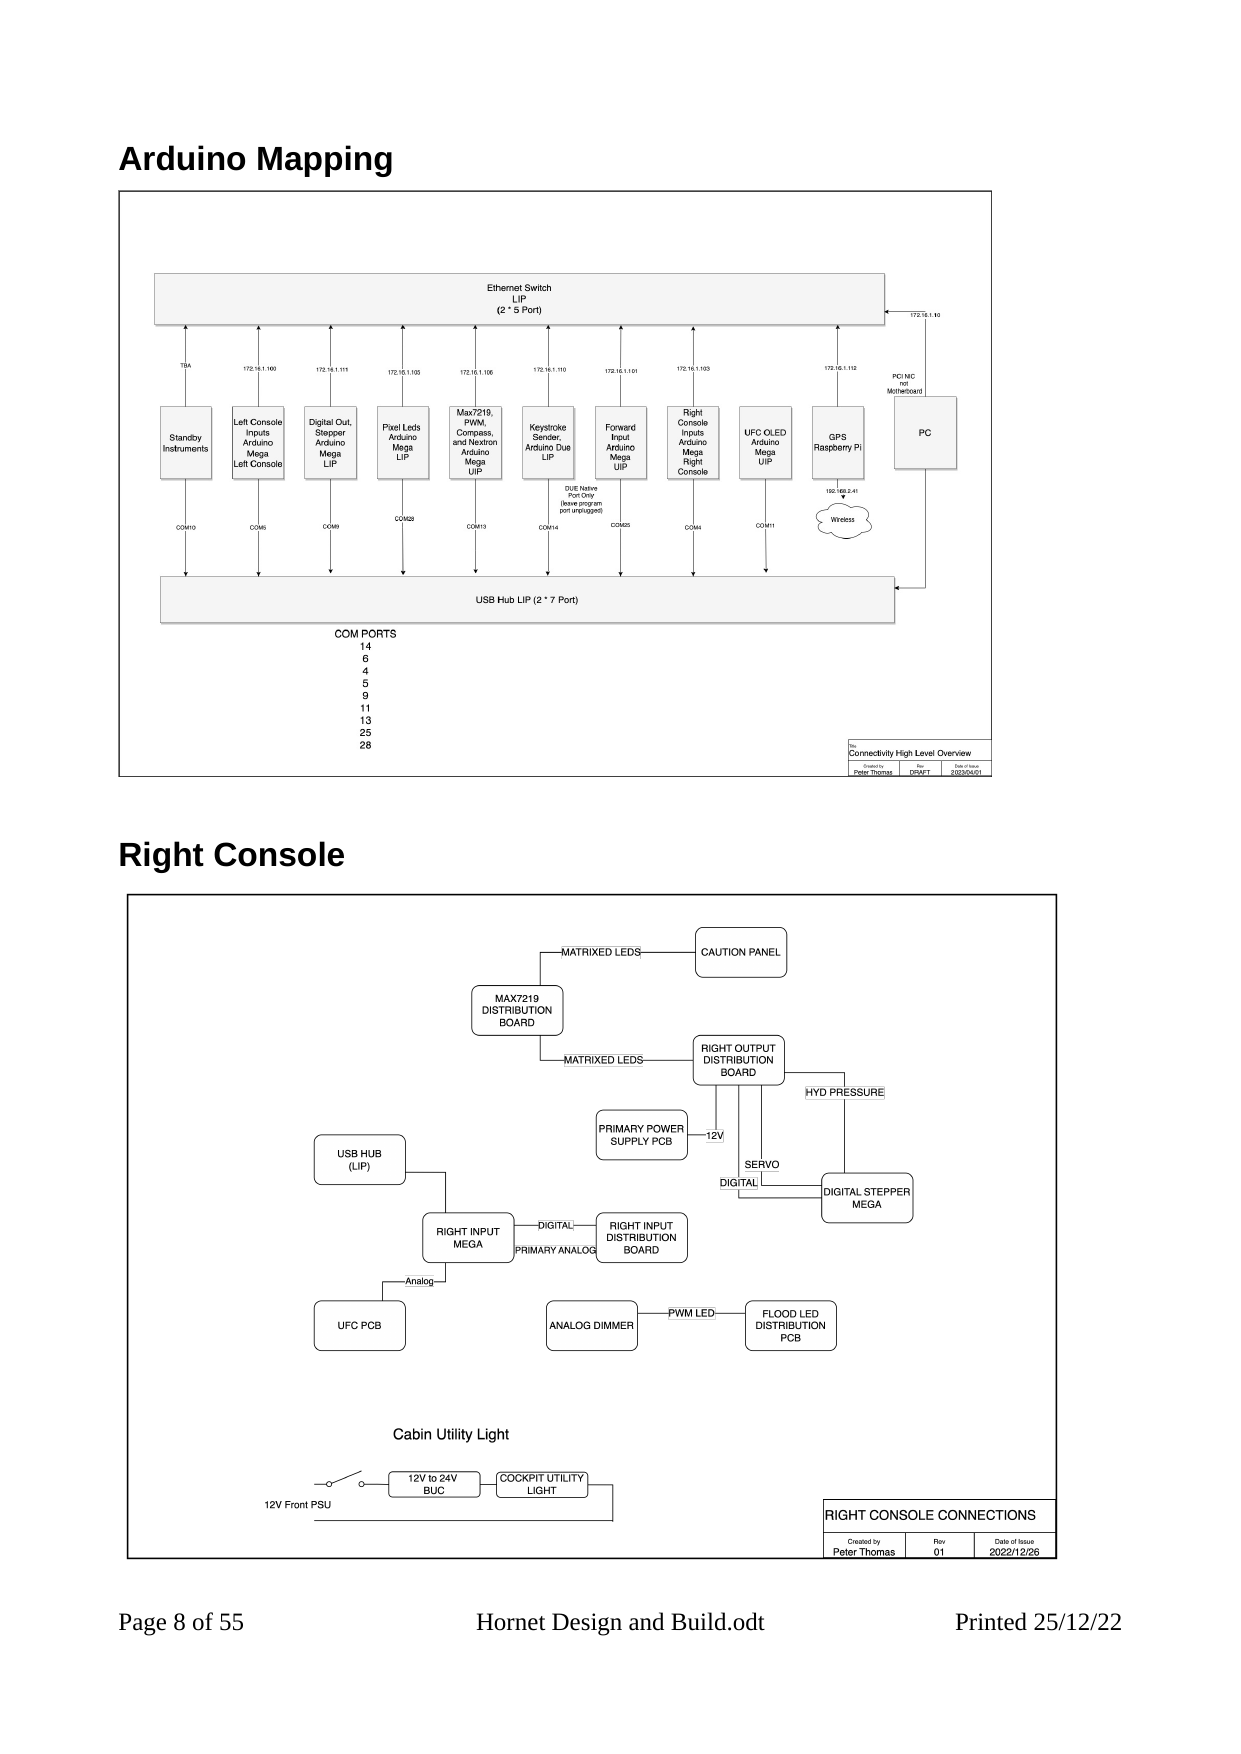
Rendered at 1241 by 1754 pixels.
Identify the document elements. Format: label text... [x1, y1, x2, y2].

picture [118, 885, 1065, 1567]
subtitle Right Console [118, 834, 1122, 873]
picture [118, 190, 992, 777]
subtitle Arduino Mapping [118, 139, 1122, 178]
